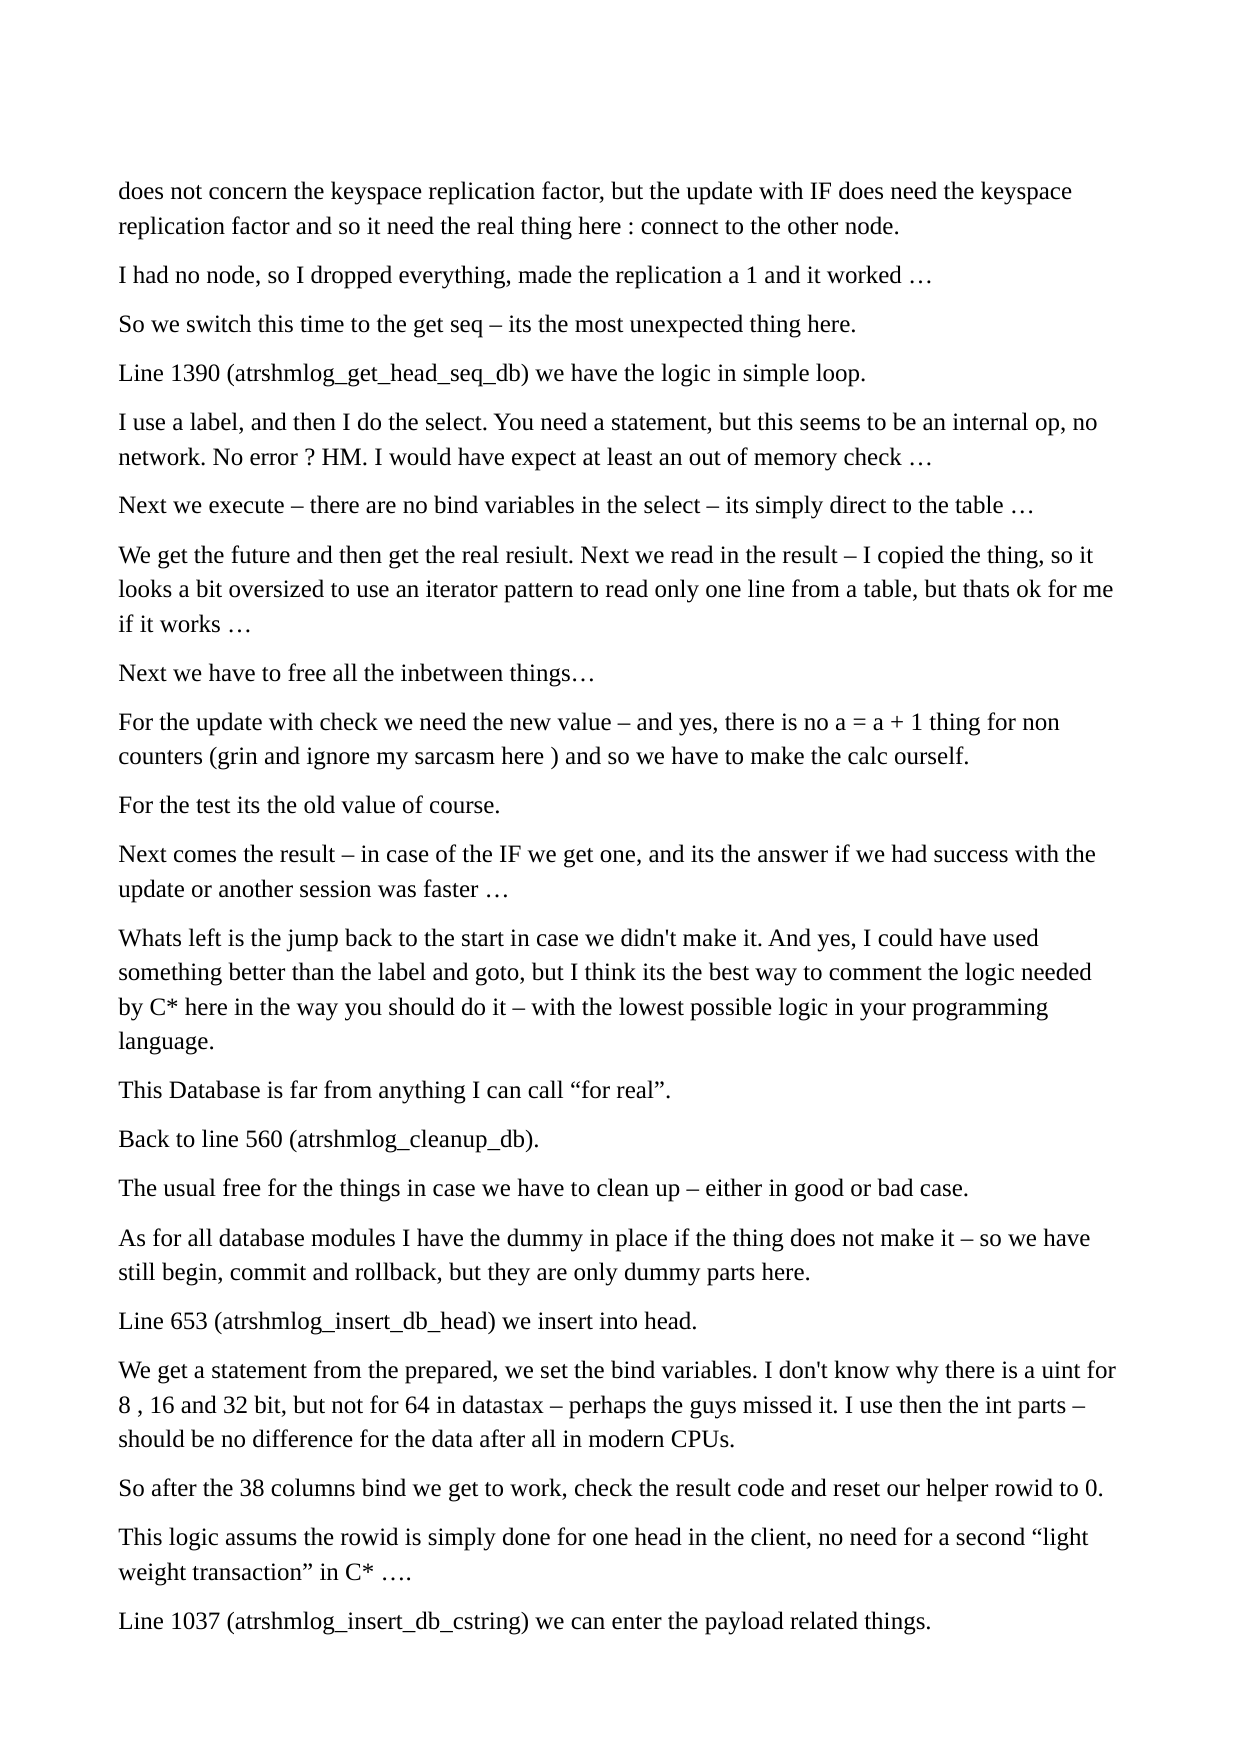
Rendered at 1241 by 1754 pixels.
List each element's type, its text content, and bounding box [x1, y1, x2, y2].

text Line 1390 (atrshmlog_get_head_seq_db) we have the logic in simple loop. [118, 358, 1122, 387]
text Line 1037 (atrshmlog_insert_db_cstring) we can enter the payload related things. [118, 1606, 1122, 1634]
text Whats left is the jump back to the start in case we didn't make it. And yes, I could have used something better than the label and goto, but I think its the best way to comment the logic needed by C* here in the way you should do it – with the lowest possible logic in your programming language. [118, 923, 1122, 1055]
text This logic assums the rowid is simply done for one head in the client, no need for a second “light weight transaction” in C* …. [118, 1522, 1122, 1586]
text Next we execute – there are no bind variables in the select – its simply direct to the table … [118, 491, 1122, 519]
text So after the 38 columns bind we get to work, check the result code and reset our helper rowid to 0. [118, 1473, 1122, 1502]
text Back to line 560 (atrshmlog_cleanup_db). [118, 1124, 1122, 1153]
text The usual free for the things in case we have to clean up – either in good or bad case. [118, 1173, 1122, 1202]
text This Database is far from anything I can call “for real”. [118, 1075, 1122, 1104]
text does not concern the keyspace replication factor, but the update with IF does need the keyspace replication factor and so it need the real thing here : connect to the other node. [118, 176, 1122, 239]
text For the test its the old value of course. [118, 790, 1122, 819]
text As for all database modules I have the dummy in place if the thing does not make it – so we have still begin, commit and rollback, but they are only dummy parts here. [118, 1223, 1122, 1286]
text We get the future and then get the real resiult. Next we read in the result – I copied the thing, so it looks a bit oversized to use an iterator pattern to read only one line from a table, but thats ok for me if it works … [118, 540, 1122, 637]
text Next comes the result – in case of the IF we get one, and its the answer if we had success with the update or another session was faster … [118, 839, 1122, 903]
text I use a label, and then I do the select. You need a statement, but this seems to be an internal op, no network. No error ? HM. I would have expect at least an out of memory check … [118, 407, 1122, 470]
text Next we have to free all the inbetween things… [118, 658, 1122, 686]
text We get a statement from the prepared, we set the bind variables. I don't know why there is a uint for 8 , 16 and 32 bit, but not for 64 in datastax – perhaps the guys missed it. I use then the int parts – should be no difference for the data after all in modern CPUs. [118, 1355, 1122, 1453]
text So we switch this time to the get seq – its the most unexpected thing here. [118, 309, 1122, 338]
text Line 653 (atrshmlog_insert_db_head) we insert into head. [118, 1306, 1122, 1335]
text For the update with check we need the new value – and yes, there is no a = a + 1 thing for non counters (grin and ignore my sarcasm here ) and so we have to make the calc ourself. [118, 707, 1122, 770]
text I had no node, so I dropped everything, made the replication a 1 and it worked … [118, 260, 1122, 289]
